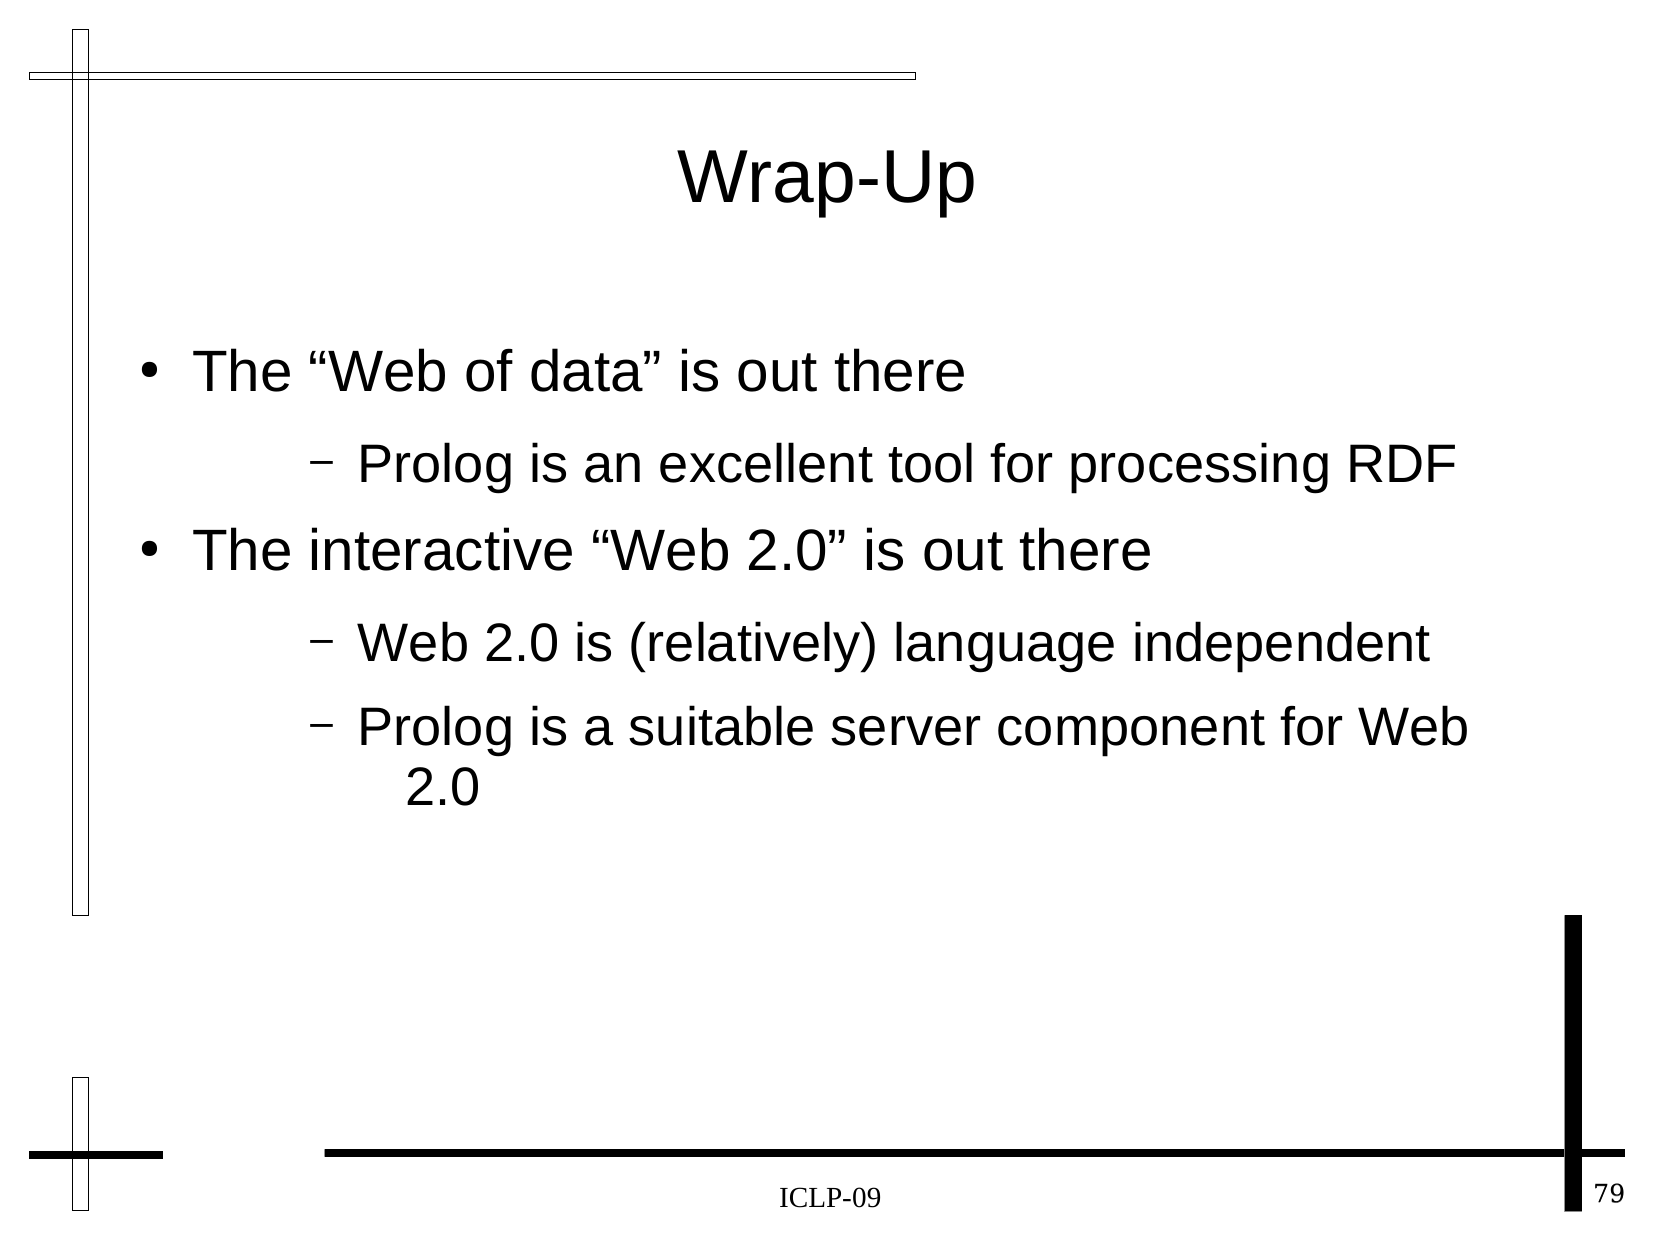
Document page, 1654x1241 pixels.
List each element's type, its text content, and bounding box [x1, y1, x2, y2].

list The “Web of data” is out there Prolog is an excellent tool for processing RDF The interactive “Web 2.0” is out there Web 2.0 is (relatively) language independent Prolog is a suitable server component for Web 2.0 [121, 338, 1534, 1127]
title Wrap-Up [121, 88, 1534, 266]
